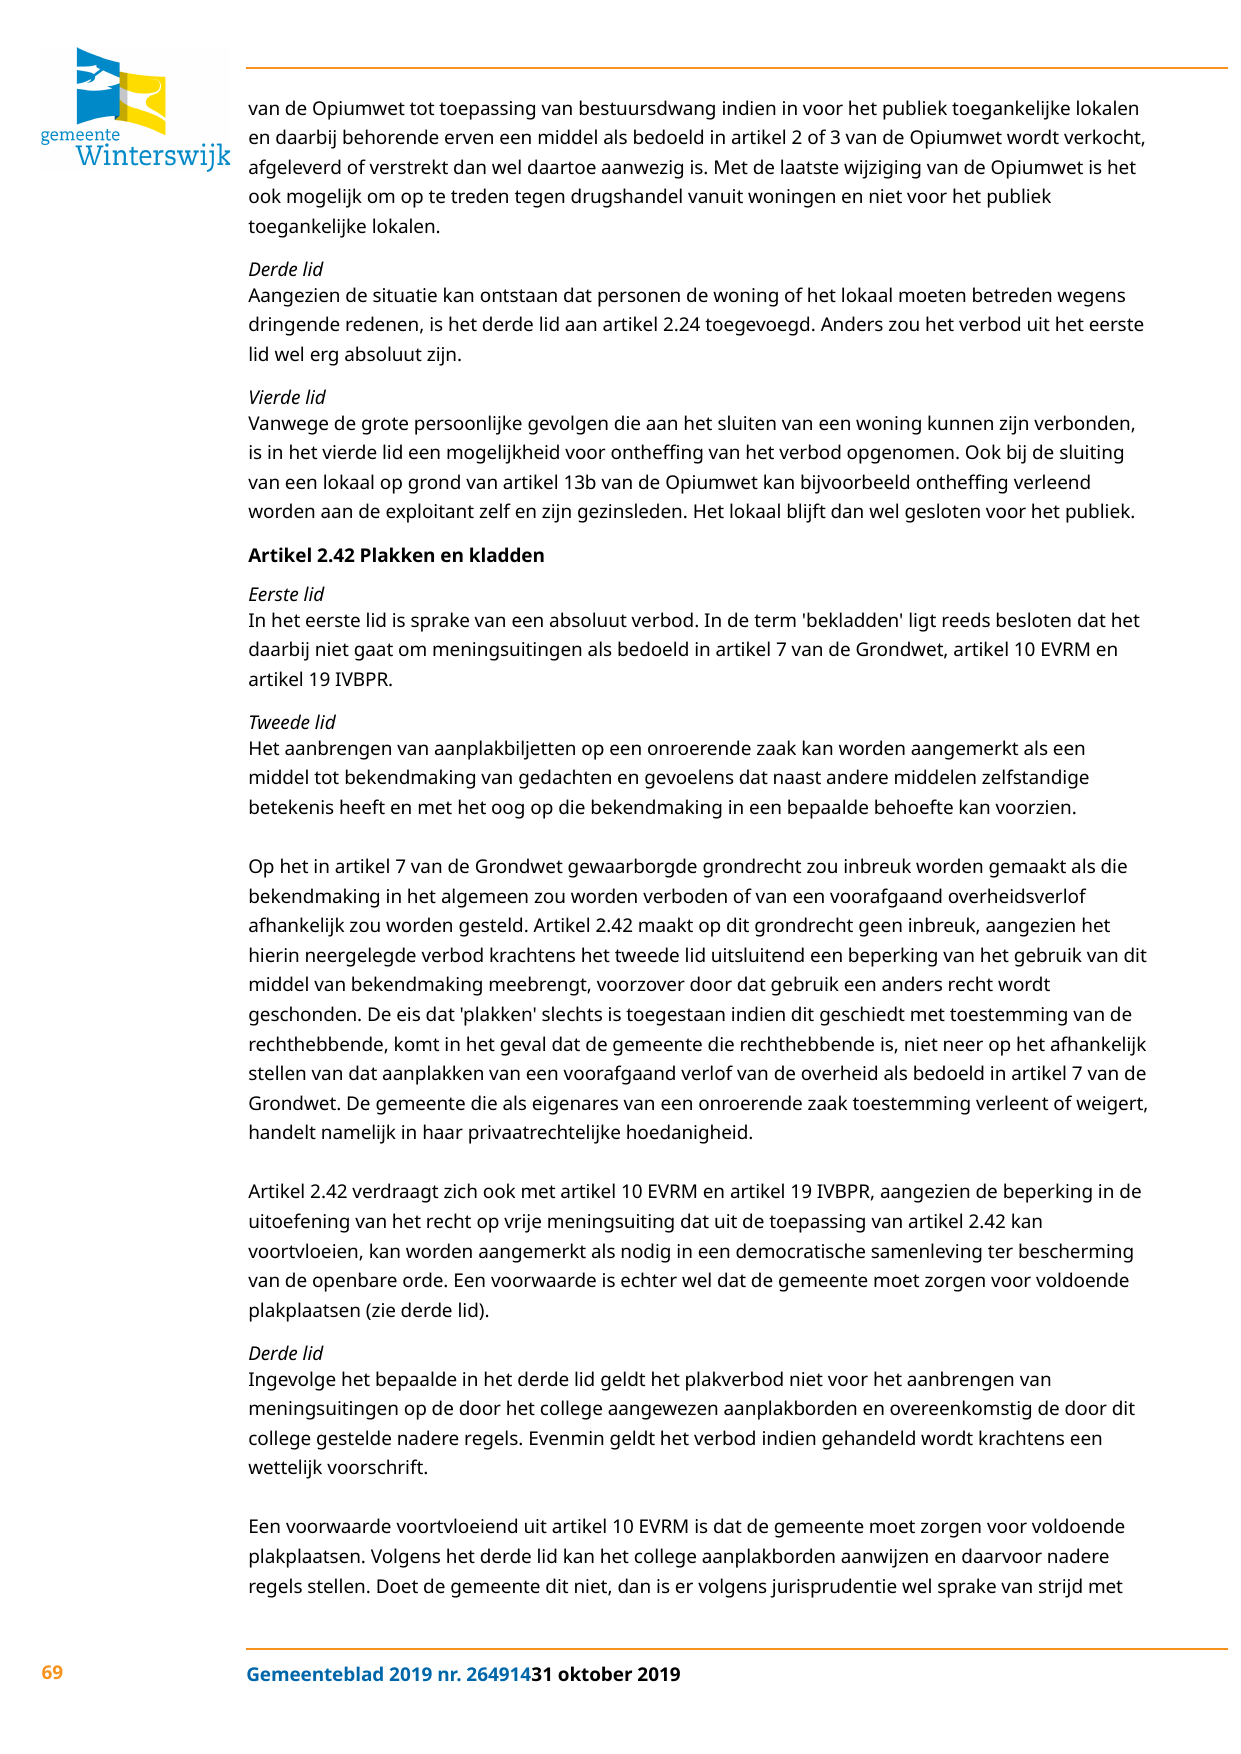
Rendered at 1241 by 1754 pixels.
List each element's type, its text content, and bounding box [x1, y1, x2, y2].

text Een voorwaarde voortvloeiend uit artikel 10 EVRM is dat de gemeente moet zorgen voor voldoende plakplaatsen. Volgens het derde lid kan het college aanplakborden aanwijzen en daarvoor nadere regels stellen. Doet de gemeente dit niet, dan is er volgens jurisprudentie wel sprake van strijd met [248, 1514, 1152, 1599]
text Vanwege de grote persoonlijke gevolgen die aan het sluiten van een woning kunnen zijn verbonden, is in het vierde lid een mogelijkheid voor ontheffing van het verbod opgenomen. Ook bij de sluiting van een lokaal op grond van artikel 13b van de Opiumwet kan bijvoorbeeld ontheffing verleend worden aan de exploitant zelf en zijn gezinsleden. Het lokaal blijft dan wel gesloten voor het publiek. [248, 410, 1152, 524]
picture [41, 47, 231, 172]
text Artikel 2.42 verdraagt zich ook met artikel 10 EVRM en artikel 19 IVBPR, aangezien de beperking in de uitoefening van het recht op vrije meningsuiting dat uit de toepassing van artikel 2.42 kan voortvloeien, kan worden aangemerkt als nodig in een democratische samenleving ter bescherming van de openbare orde. Een voorwaarde is echter wel dat de gemeente moet zorgen voor voldoende plakplaatsen (zie derde lid). [248, 1179, 1152, 1323]
text Vierde lid [248, 384, 1152, 410]
text Artikel 2.42 Plakken en kladden [248, 542, 1152, 568]
text Ingevolge het bepaalde in het derde lid geldt het plakverbod niet voor het aanbrengen van meningsuitingen op de door het college aangewezen aanplakborden en overeenkomstig de door dit college gestelde nadere regels. Evenmin geldt het verbod indien gehandeld wordt krachtens een wettelijk voorschrift. [248, 1366, 1152, 1480]
text Tweede lid [248, 709, 1152, 735]
text Aangezien de situatie kan ontstaan dat personen de woning of het lokaal moeten betreden wegens dringende redenen, is het derde lid aan artikel 2.24 toegevoegd. Anders zou het verbod uit het eerste lid wel erg absoluut zijn. [248, 282, 1152, 367]
picture [225, 153, 231, 162]
text Op het in artikel 7 van de Grondwet gewaarborgde grondrecht zou inbreuk worden gemaakt als die bekendmaking in het algemeen zou worden verboden of van een voorafgaand overheidsverlof afhankelijk zou worden gesteld. Artikel 2.42 maakt op dit grondrecht geen inbreuk, aangezien het hierin neergelegde verbod krachtens het tweede lid uitsluitend een beperking van het gebruik van dit middel van bekendmaking meebrengt, voorzover door dat gebruik een anders recht wordt geschonden. De eis dat 'plakken' slechts is toegestaan indien dit geschiedt met toestemming van de rechthebbende, komt in het geval dat de gemeente die rechthebbende is, niet neer op het afhankelijk stellen van dat aanplakken van een voorafgaand verlof van de overheid als bedoeld in artikel 7 van de Grondwet. De gemeente die als eigenares van een onroerende zaak toestemming verleent of weigert, handelt namelijk in haar privaatrechtelijke hoedanigheid. [248, 853, 1152, 1145]
text Derde lid [248, 256, 1152, 282]
text In het eerste lid is sprake van een absoluut verbod. In de term 'bekladden' ligt reeds besloten dat het daarbij niet gaat om meningsuitingen als bedoeld in artikel 7 van de Grondwet, artikel 10 EVRM en artikel 19 IVBPR. [248, 607, 1152, 692]
text Derde lid [248, 1340, 1152, 1366]
text Eerste lid [248, 581, 1152, 607]
text Het aanbrengen van aanplakbiljetten op een onroerende zaak kan worden aangemerkt als een middel tot bekendmaking van gedachten en gevoelens dat naast andere middelen zelfstandige betekenis heeft en met het oog op die bekendmaking in een bepaalde behoefte kan voorzien. [248, 735, 1152, 820]
text van de Opiumwet tot toepassing van bestuursdwang indien in voor het publiek toegankelijke lokalen en daarbij behorende erven een middel als bedoeld in artikel 2 of 3 van de Opiumwet wordt verkocht, afgeleverd of verstrekt dan wel daartoe aanwezig is. Met de laatste wijziging van de Opiumwet is het ook mogelijk om op te treden tegen drugshandel vanuit woningen en niet voor het publiek toegankelijke lokalen. [248, 95, 1152, 239]
